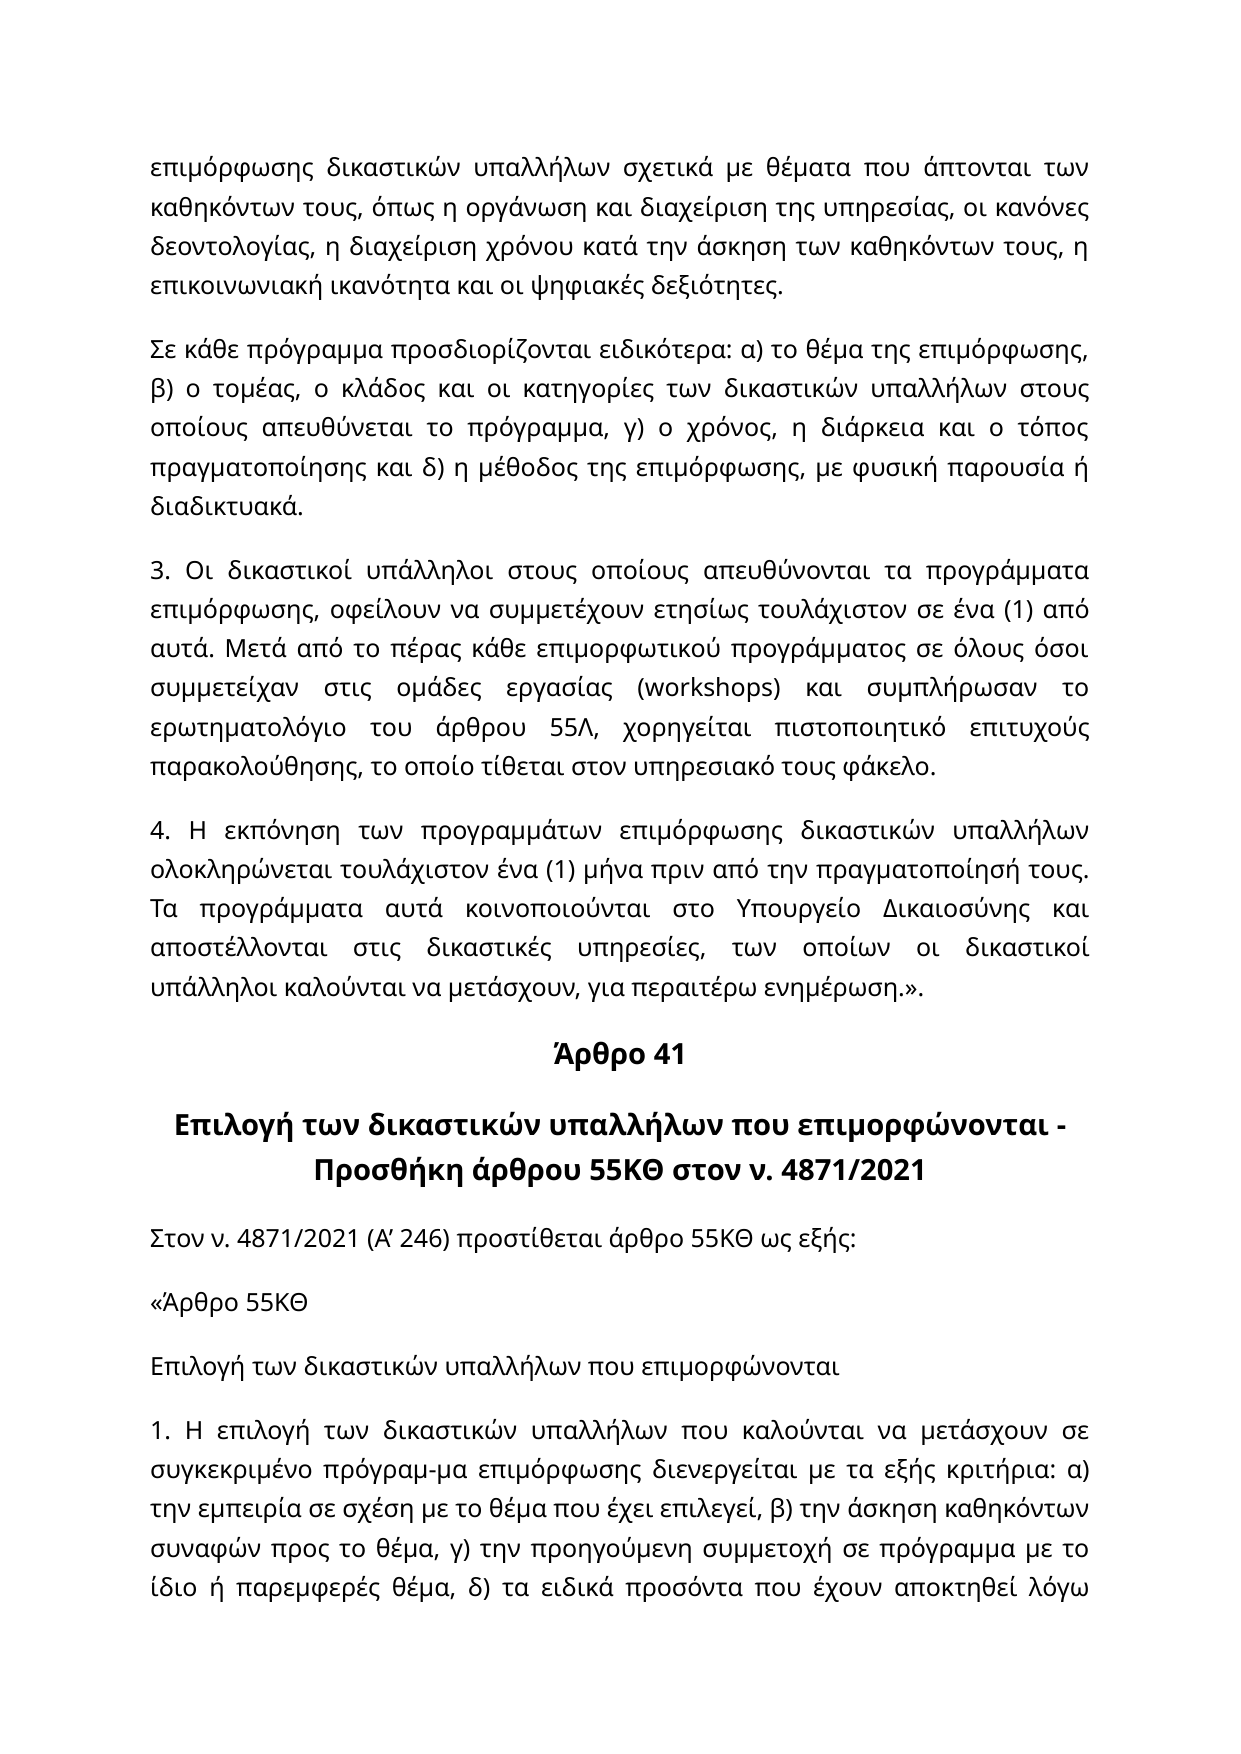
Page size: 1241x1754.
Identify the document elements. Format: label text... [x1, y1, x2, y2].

text Επιλογή των δικαστικών υπαλλήλων που επιμορφώνονται [150, 1348, 1090, 1383]
subtitle Επιλογή των δικαστικών υπαλλήλων που επιμορφώνονται - Προσθήκη άρθρου 55ΚΘ στον ν. 4871/2021 [150, 1104, 1090, 1189]
text 4. Η εκπόνηση των προγραμμάτων επιμόρφωσης δικαστικών υπαλλήλων ολοκληρώνεται τουλάχιστον ένα (1) μήνα πριν από την πραγματοποίησή τους. Τα προγράμματα αυτά κοινοποιούνται στο Υπουργείο Δικαιοσύνης και αποστέλλονται στις δικαστικές υπηρεσίες, των οποίων οι δικαστικοί υπάλληλοι καλούνται να μετάσχουν, για περαιτέρω ενημέρωση.». [150, 812, 1090, 1003]
subtitle Άρθρο 41 [150, 1033, 1090, 1073]
text «Άρθρο 55ΚΘ [150, 1284, 1090, 1318]
text Στον ν. 4871/2021 (Α’ 246) προστίθεται άρθρο 55ΚΘ ως εξής: [150, 1220, 1090, 1254]
text 1. Η επιλογή των δικαστικών υπαλλήλων που καλούνται να μετάσχουν σε συγκεκριμένο πρόγραμ-μα επιμόρφωσης διενεργείται με τα εξής κριτήρια: α) την εμπειρία σε σχέση με το θέμα που έχει επιλεγεί, β) την άσκηση καθηκόντων συναφών προς το θέμα, γ) την προηγούμενη συμμετοχή σε πρόγραμμα με το ίδιο ή παρεμφερές θέμα, δ) τα ειδικά προσόντα που έχουν αποκτηθεί λόγω [150, 1413, 1090, 1603]
text 3. Οι δικαστικοί υπάλληλοι στους οποίους απευθύνονται τα προγράμματα επιμόρφωσης, οφείλουν να συμμετέχουν ετησίως τουλάχιστον σε ένα (1) από αυτά. Μετά από το πέρας κάθε επιμορφωτικού προγράμματος σε όλους όσοι συμμετείχαν στις ομάδες εργασίας (workshops) και συμπλήρωσαν το ερωτηματολόγιο του άρθρου 55Λ, χορηγείται πιστοποιητικό επιτυχούς παρακολούθησης, το οποίο τίθεται στον υπηρεσιακό τους φάκελο. [150, 552, 1090, 782]
text Σε κάθε πρόγραμμα προσδιορίζονται ειδικότερα: α) το θέμα της επιμόρφωσης, β) ο τομέας, ο κλάδος και οι κατηγορίες των δικαστικών υπαλλήλων στους οποίους απευθύνεται το πρόγραμμα, γ) ο χρόνος, η διάρκεια και ο τόπος πραγματοποίησης και δ) η μέθοδος της επιμόρφωσης, με φυσική παρουσία ή διαδικτυακά. [150, 332, 1090, 522]
text επιμόρφωσης δικαστικών υπαλλήλων σχετικά με θέματα που άπτονται των καθηκόντων τους, όπως η οργάνωση και διαχείριση της υπηρεσίας, οι κανόνες δεοντολογίας, η διαχείριση χρόνου κατά την άσκηση των καθηκόντων τους, η επικοινωνιακή ικανότητα και οι ψηφιακές δεξιότητες. [150, 150, 1090, 302]
